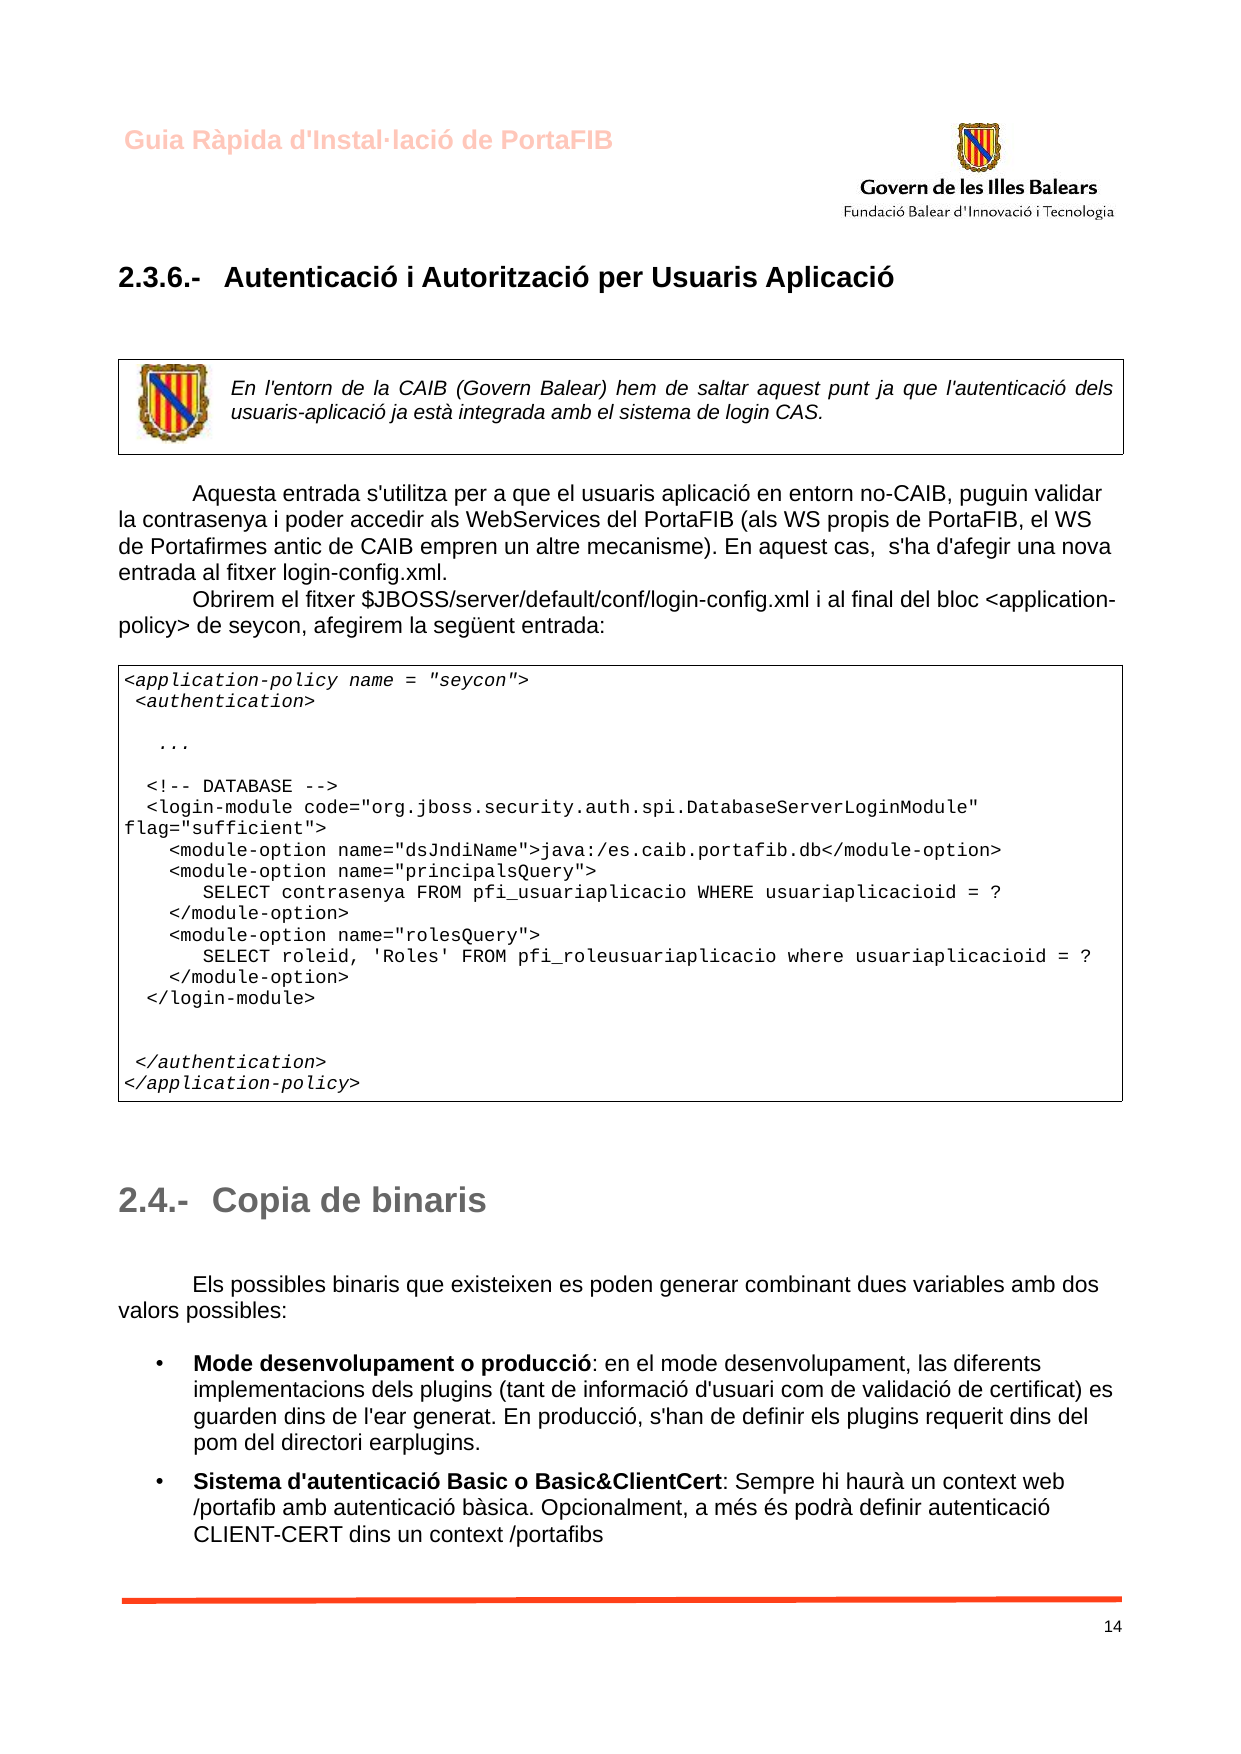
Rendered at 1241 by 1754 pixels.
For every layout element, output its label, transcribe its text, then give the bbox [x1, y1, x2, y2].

list Sistema d'autenticació Basic o Basic&ClientCert: Sempre hi haurà un context web /portafib amb autenticació bàsica. Opcionalment, a més és podrà definir autenticació CLIENT-CERT dins un context /portafibs [156, 1468, 1122, 1547]
picture [134, 364, 214, 444]
picture [840, 123, 1117, 220]
table_header En l'entorn de la CAIB (Govern Balear) hem de saltar aquest punt ja que l'autenticació dels usuaris-aplicació ja està integrada amb el sistema de login CAS. [225, 360, 1123, 454]
list Mode desenvolupament o producció: en el mode desenvolupament, las diferents implementacions dels plugins (tant de informació d'usuari com de validació de certificat) es guarden dins de l'ear generat. En producció, s'han de definir els plugins requerit dins del pom del directori earplugins. [156, 1350, 1122, 1456]
subtitle Autenticació i Autorització per Usuaris Aplicació [118, 260, 1122, 293]
subtitle Copia de binaris [118, 1179, 1122, 1220]
table_header <application-policy name = "seycon"> <authentication> ... <!-- DATABASE --> <login-module code="org.jboss.security.auth.spi.DatabaseServerLoginModule" flag="sufficient"> <module-option name="dsJndiName">java:/es.caib.portafib.db</module-option> <module-option name="principalsQuery"> SELECT contrasenya FROM pfi_usuariaplicacio WHERE usuariaplicacioid = ? </module-option> <module-option name="rolesQuery"> SELECT roleid, 'Roles' FROM pfi_roleusuariaplicacio where usuariaplicacioid = ? </module-option> </login-module> </authentication> </application-policy> [119, 666, 1122, 1101]
table_header [119, 360, 225, 454]
text Aquesta entrada s'utilitza per a que el usuaris aplicació en entorn no-CAIB, puguin validar la contrasenya i poder accedir als WebServices del PortaFIB (als WS propis de PortaFIB, el WS de Portafirmes antic de CAIB empren un altre mecanisme). En aquest cas, s'ha d'afegir una nova entrada al fitxer login-config.xml. [118, 480, 1122, 586]
text Els possibles binaris que existeixen es poden generar combinant dues variables amb dos valors possibles: [118, 1271, 1122, 1324]
text Obrirem el fitxer $JBOSS/server/default/conf/login-config.xml i al final del bloc <application-policy> de seycon, afegirem la següent entrada: [118, 586, 1122, 638]
